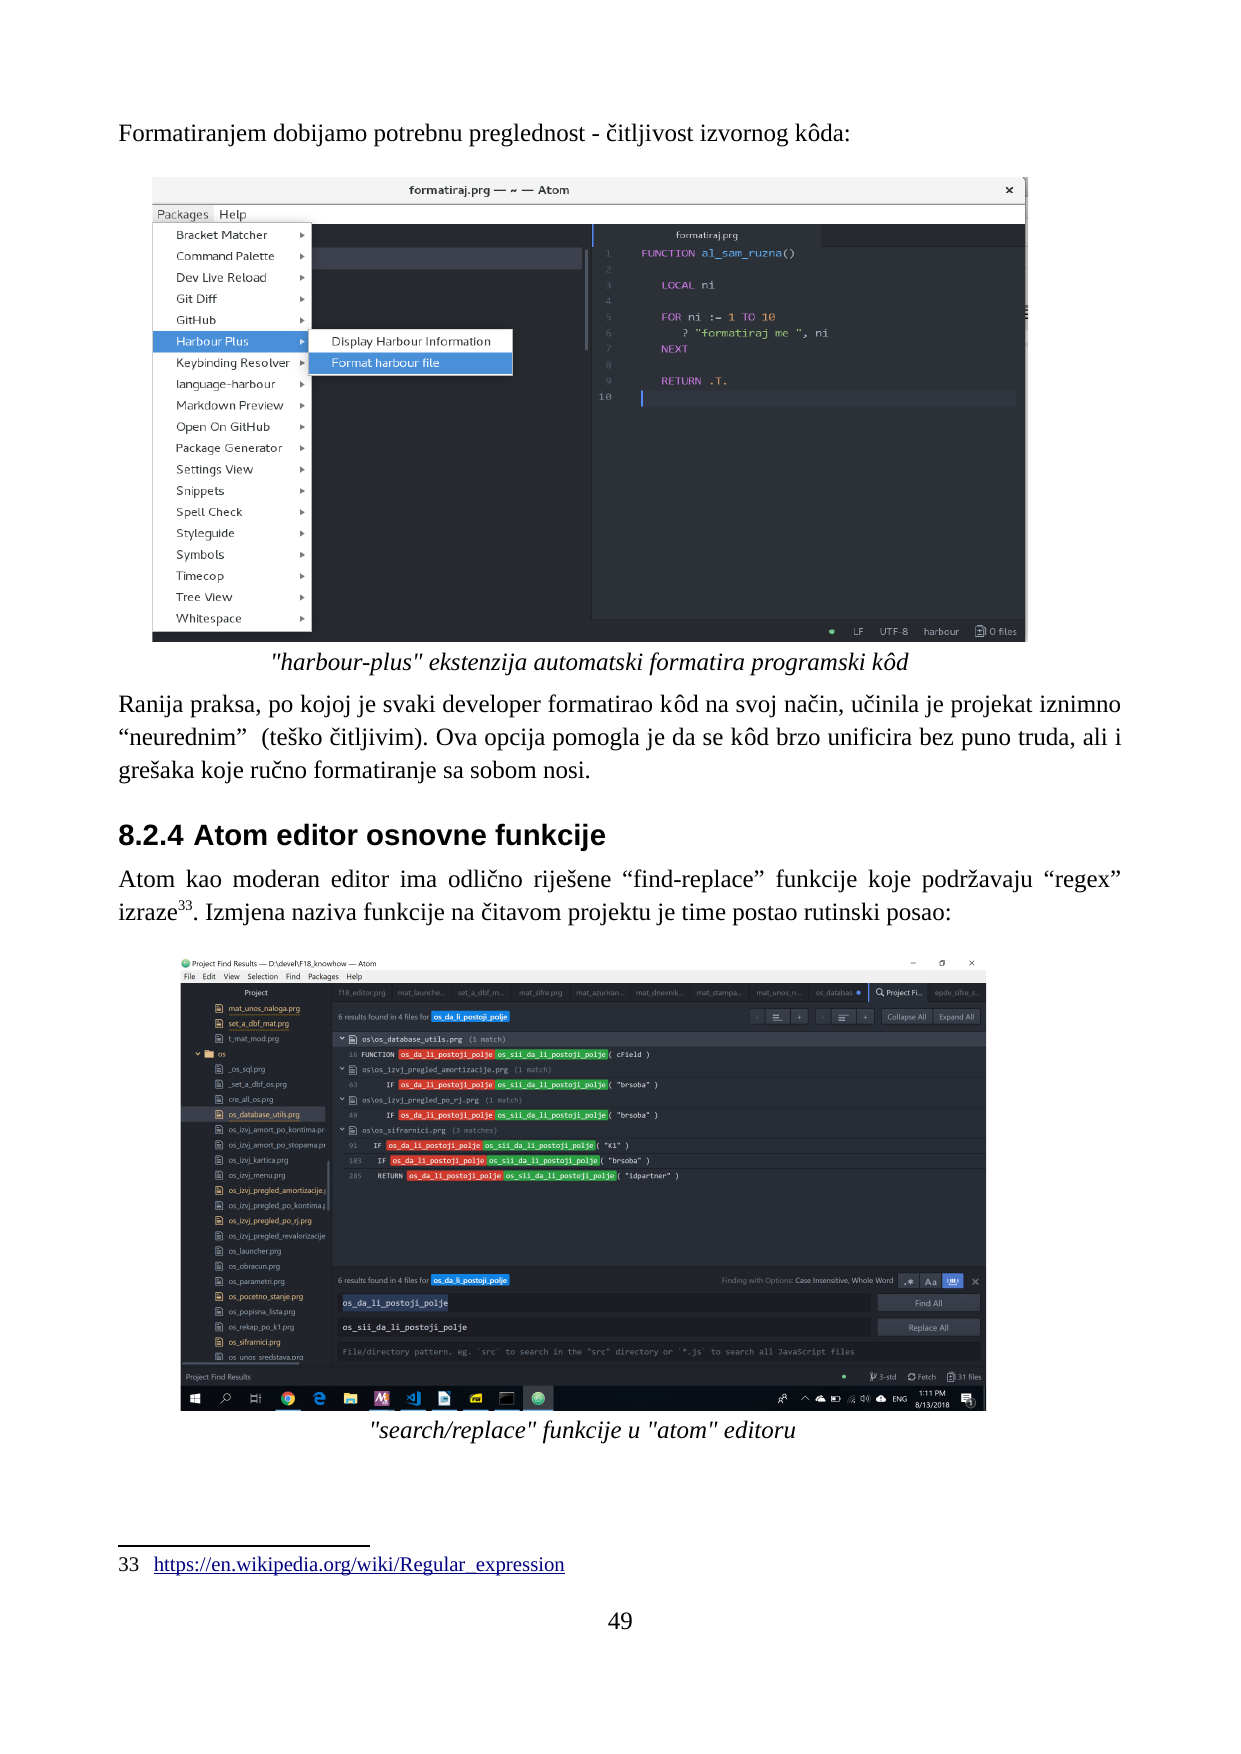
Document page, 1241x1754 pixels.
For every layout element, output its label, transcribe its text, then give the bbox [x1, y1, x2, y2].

subtitle Atom editor osnovne funkcije [118, 818, 1122, 851]
picture [180, 957, 987, 1411]
text https://en.wikipedia.org/wiki/Regular_expression [118, 1552, 1122, 1576]
text "search/replace" funkcije u "atom" editoru [181, 1411, 986, 1444]
text Atom kao moderan editor ima odlično riješene “find-replace” funkcije koje podržavaju “regex” izraze. Izmjena naziva funkcije na čitavom projektu je time postao rutinski posao: [118, 864, 1122, 926]
text "harbour-plus" ekstenzija automatski formatira programski kôd [152, 642, 1028, 676]
text Formatiranjem dobijamo potrebnu preglednost - čitljivost izvornog kôda: [118, 118, 1122, 147]
picture [152, 177, 1029, 642]
text Ranija praksa, po kojoj je svaki developer formatirao kôd na svoj način, učinila je projekat iznimno “neurednim” (teško čitljivim). Ova opcija pomogla je da se kôd brzo unificira bez puno truda, ali i grešaka koje ručno formatiranje sa sobom nosi. [118, 689, 1122, 784]
